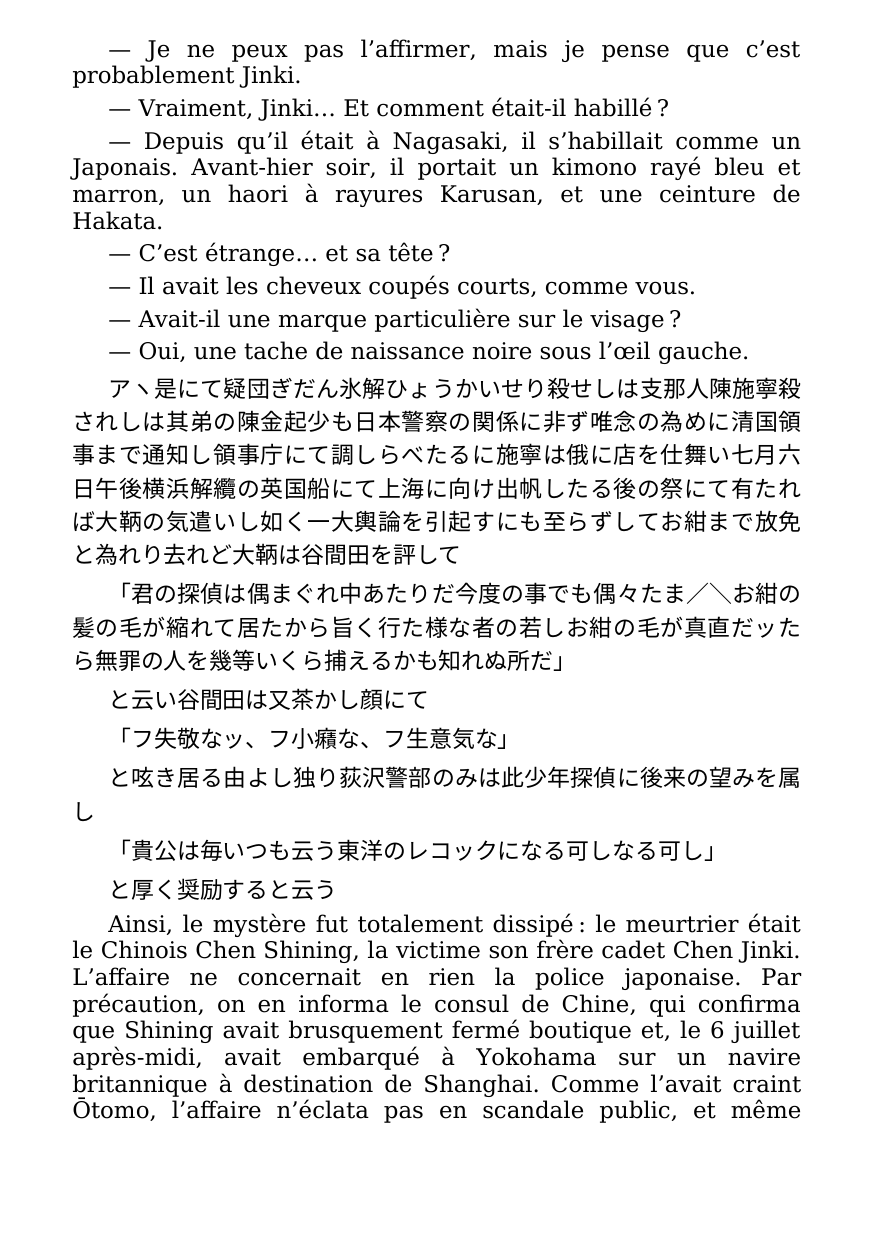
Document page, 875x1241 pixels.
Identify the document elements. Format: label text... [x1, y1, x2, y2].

text Ainsi, le mystère fut totalement dissipé : le meurtrier était le Chinois Chen Shining, la victime son frère cadet Chen Jinki. L’affaire ne concernait en rien la police japonaise. Par précaution, on en informa le consul de Chine, qui confirma que Shining avait brusquement fermé boutique et, le 6 juillet après-midi, avait embarqué à Yokohama sur un navire britannique à destination de Shanghai. Comme l’avait craint Ōtomo, l’affaire n’éclata pas en scandale public, et même [72, 911, 802, 1124]
text と云い谷間田は又茶かし顔にて [72, 682, 802, 715]
text 「フ失敬なッ、フ小癪な、フ生意気な」 [72, 721, 802, 754]
text — Depuis qu’il était à Nagasaki, il s’habillait comme un Japonais. Avant-hier soir, il portait un kimono rayé bleu et marron, un haori à rayures Karusan, et une ceinture de Hakata. [72, 128, 802, 234]
text — Oui, une tache de naissance noire sous l’œil gauche. [72, 338, 802, 365]
text — Vraiment, Jinki… Et comment était-il habillé ? [72, 95, 802, 122]
text — Avait-il une marque particulière sur le visage ? [72, 306, 802, 332]
text — Il avait les cheveux coupés courts, comme vous. [72, 273, 802, 300]
text 「君の探偵は偶まぐれ中あたりだ今度の事でも偶々たま／＼お紺の髪の毛が縮れて居たから旨く行た様な者の若しお紺の毛が真直だッたら無罪の人を幾等いくら捕えるかも知れぬ所だ」 [72, 576, 802, 676]
text — C’est étrange… et sa tête ? [72, 241, 802, 267]
text と呟き居る由よし独り荻沢警部のみは此少年探偵に後来の望みを属し [72, 760, 802, 827]
text アヽ是にて疑団ぎだん氷解ひょうかいせり殺せしは支那人陳施寧殺されしは其弟の陳金起少も日本警察の関係に非ず唯念の為めに清国領事まで通知し領事庁にて調しらべたるに施寧は俄に店を仕舞い七月六日午後横浜解纜の英国船にて上海に向け出帆したる後の祭にて有たれば大鞆の気遣いし如く一大輿論を引起すにも至らずしてお紺まで放免と為れり去れど大鞆は谷間田を評して [72, 371, 802, 570]
text 「貴公は毎いつも云う東洋のレコックになる可しなる可し」 [72, 833, 802, 866]
text — Je ne peux pas l’affirmer, mais je pense que c’est probablement Jinki. [72, 36, 802, 89]
text と厚く奨励すると云う [72, 872, 802, 905]
